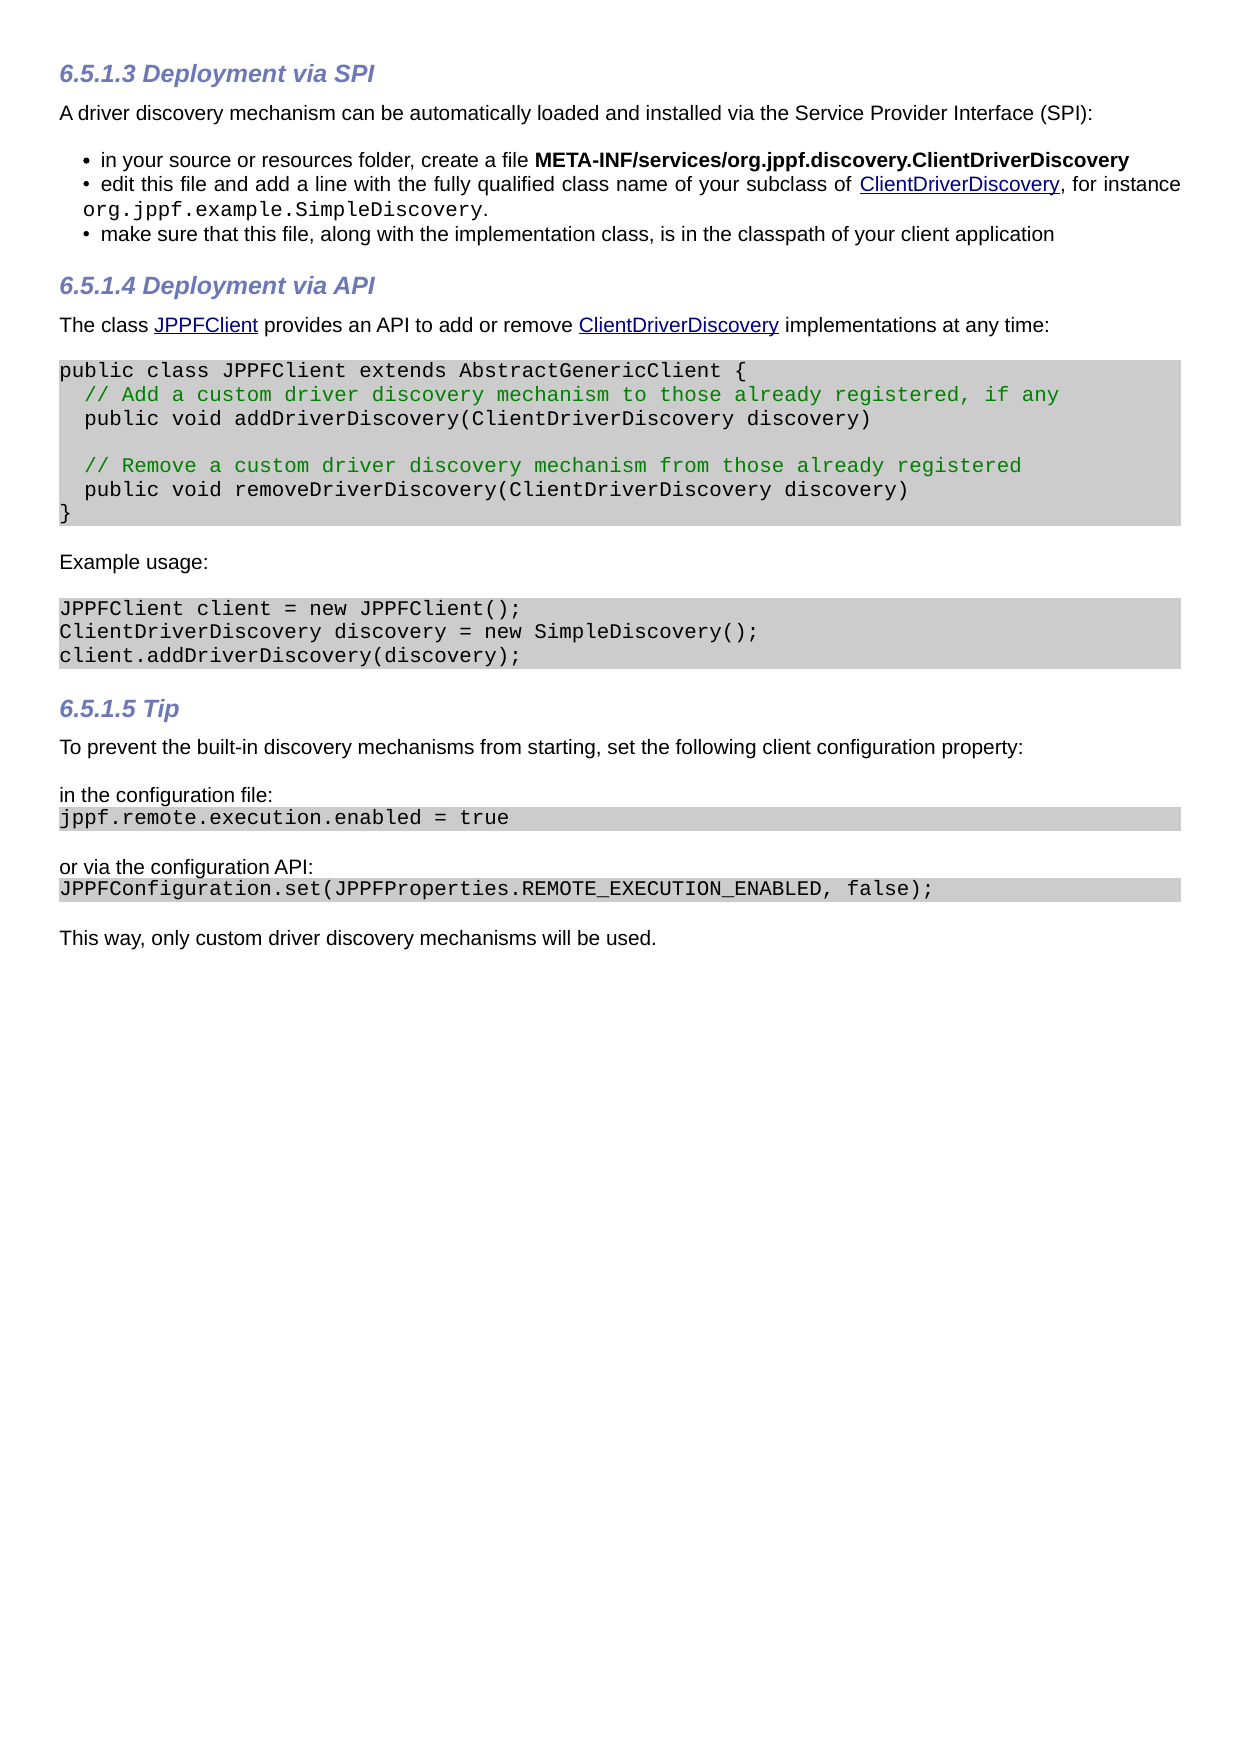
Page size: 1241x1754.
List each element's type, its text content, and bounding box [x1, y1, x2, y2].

subtitle Deployment via API [59, 271, 1181, 300]
text client.addDriverDiscovery(discovery); [59, 645, 1181, 669]
text To prevent the built-in discovery mechanisms from starting, set the following client configuration property: [59, 735, 1181, 759]
text } [59, 502, 1181, 526]
text ClientDriverDiscovery discovery = new SimpleDiscovery(); [59, 621, 1181, 645]
text This way, only custom driver discovery mechanisms will be used. [59, 926, 1181, 950]
text A driver discovery mechanism can be automatically loaded and installed via the Service Provider Interface (SPI): [59, 100, 1181, 124]
list make sure that this file, along with the implementation class, is in the classpath of your client application [83, 222, 1181, 246]
text // Add a custom driver discovery mechanism to those already registered, if any [59, 384, 1181, 408]
text JPPFClient client = new JPPFClient(); [59, 598, 1181, 621]
subtitle Tip [59, 694, 1181, 722]
text // Remove a custom driver discovery mechanism from those already registered [59, 455, 1181, 479]
text or via the configuration API: [59, 854, 1181, 878]
list edit this file and add a line with the fully qualified class name of your subclass of ClientDriverDiscovery, for instance org.jppf.example.SimpleDiscovery. [83, 172, 1181, 222]
text Example usage: [59, 550, 1181, 574]
text public class JPPFClient extends AbstractGenericClient { [59, 360, 1181, 384]
text JPPFConfiguration.set(JPPFProperties.REMOTE_EXECUTION_ENABLED, false); [59, 878, 1181, 902]
list in your source or resources folder, create a file META-INF/services/org.jppf.discovery.ClientDriverDiscovery [83, 148, 1181, 172]
text jppf.remote.execution.enabled = true [59, 807, 1181, 831]
text public void removeDriverDiscovery(ClientDriverDiscovery discovery) [59, 479, 1181, 502]
text The class JPPFClient provides an API to add or remove ClientDriverDiscovery implementations at any time: [59, 312, 1181, 336]
text in the configuration file: [59, 783, 1181, 807]
text public void addDriverDiscovery(ClientDriverDiscovery discovery) [59, 408, 1181, 431]
subtitle Deployment via SPI [59, 59, 1181, 88]
